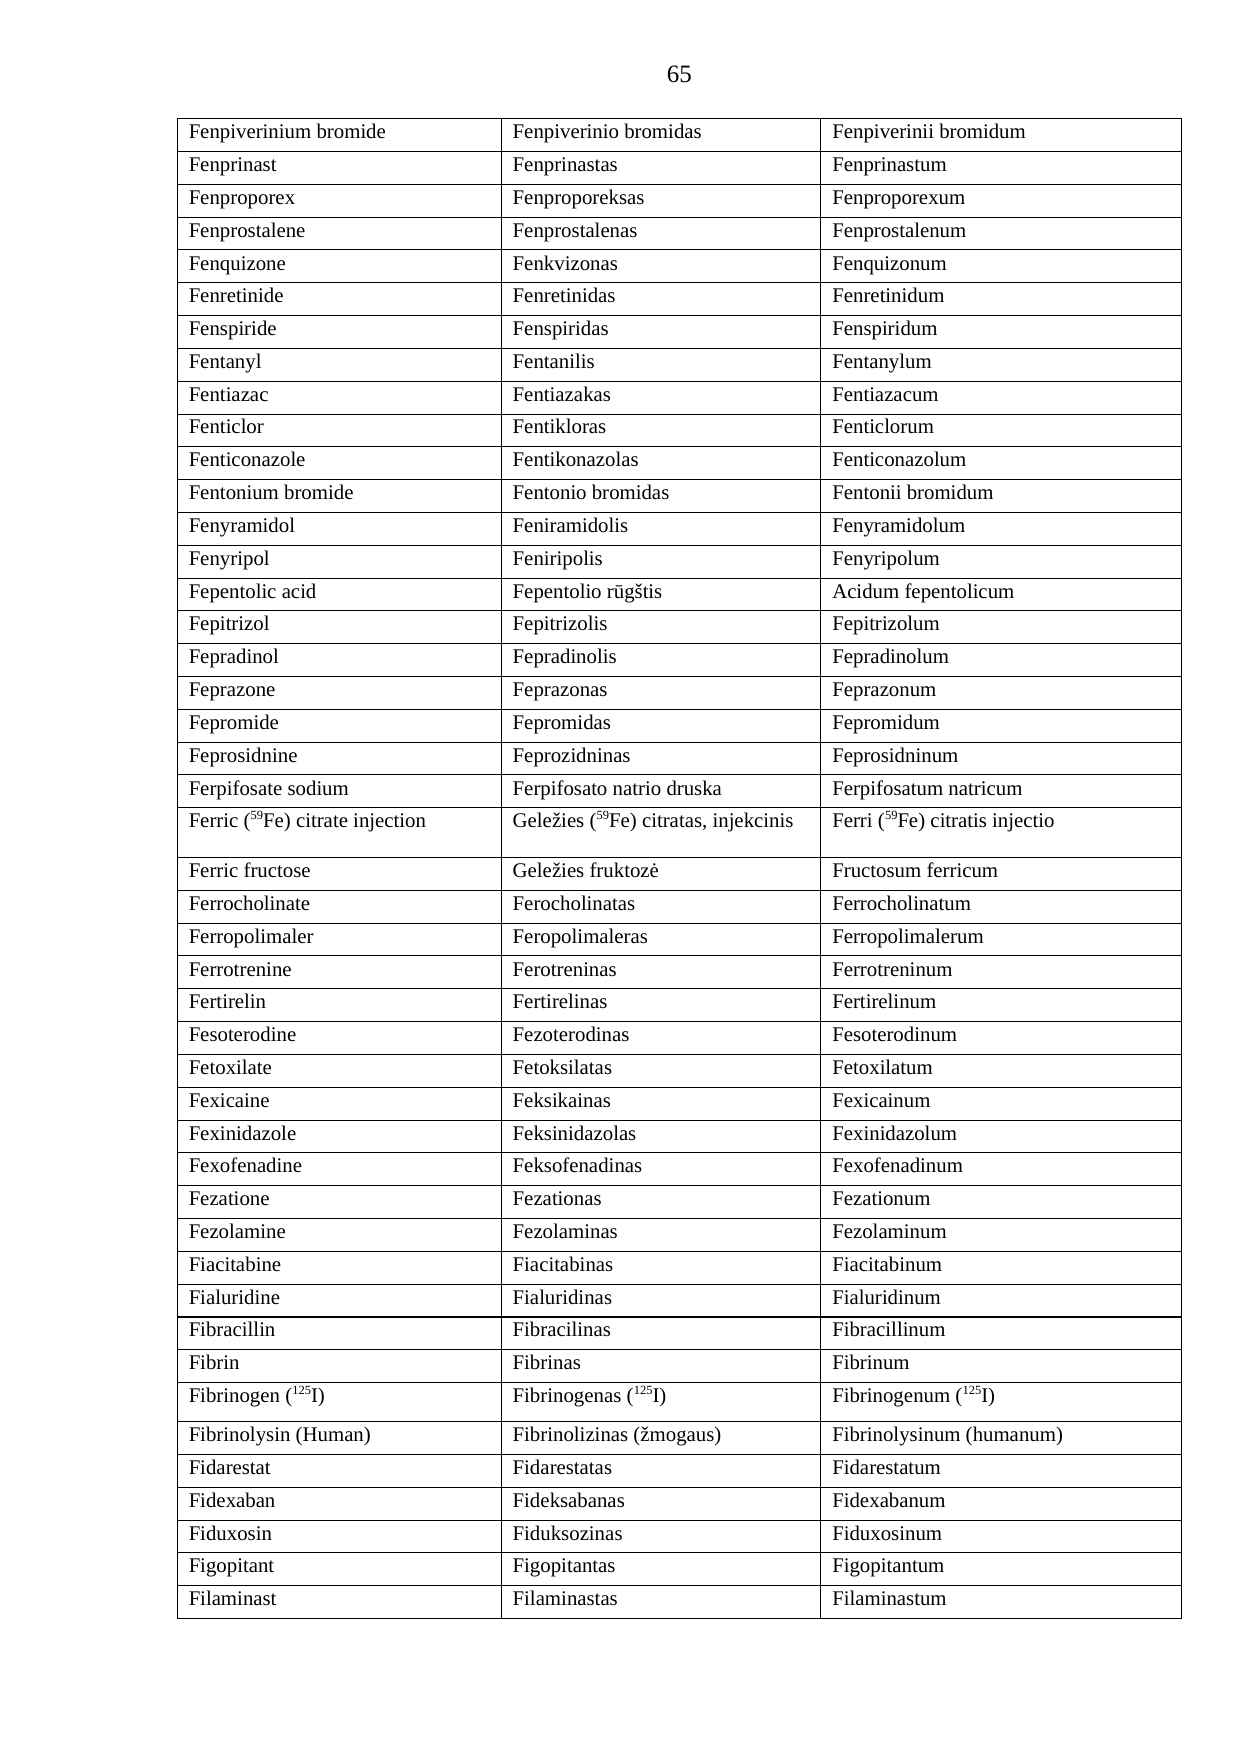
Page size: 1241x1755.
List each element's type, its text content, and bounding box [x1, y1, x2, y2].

table_cell Fenretinidum [821, 283, 1181, 315]
table_cell Fezoterodinas [502, 1022, 820, 1054]
table_cell Fentanyl [178, 349, 501, 381]
table_cell Fenyramidol [178, 513, 501, 545]
table_cell Fenyramidolum [821, 513, 1181, 545]
table_cell Fibrinogen (125I) [178, 1383, 501, 1421]
table_cell Fenkvizonas [502, 250, 820, 282]
table_cell Feprazonum [821, 677, 1181, 709]
table_cell Fentiazacum [821, 382, 1181, 413]
table_cell Feprosidnine [178, 743, 501, 774]
table_cell Fepromide [178, 710, 501, 742]
table_cell Fentanilis [502, 349, 820, 381]
table_cell Ferotreninas [502, 956, 820, 988]
table_cell Fenproporexum [821, 185, 1181, 217]
table_cell Ferrotreninum [821, 956, 1181, 988]
table_cell Fenprinastum [821, 152, 1181, 184]
table_cell Fepradinol [178, 644, 501, 676]
table_cell Geležies fruktozė [502, 858, 820, 890]
table_cell Fertirelinum [821, 989, 1181, 1021]
table_cell Figopitantum [821, 1553, 1181, 1585]
table_cell Fiacitabinas [502, 1252, 820, 1283]
table_cell Fenspiride [178, 316, 501, 348]
table_cell Fenretinidas [502, 283, 820, 315]
table_cell Fentonio bromidas [502, 480, 820, 512]
table_cell Fenticonazole [178, 447, 501, 479]
table_cell Fibrinolizinas (žmogaus) [502, 1422, 820, 1454]
table_cell Fepradinolum [821, 644, 1181, 676]
table_cell Acidum fepentolicum [821, 579, 1181, 610]
table_cell Fepromidas [502, 710, 820, 742]
table_cell Fibrinum [821, 1350, 1181, 1382]
table_cell Fentonium bromide [178, 480, 501, 512]
table_cell Fenyripol [178, 546, 501, 577]
table_cell Fezolaminas [502, 1219, 820, 1251]
table_cell Fenprinastas [502, 152, 820, 184]
table_cell Fenpiverinii bromidum [821, 119, 1181, 151]
table_cell Ferrotrenine [178, 956, 501, 988]
table_cell Fenpiverinio bromidas [502, 119, 820, 151]
table_cell Fenproporeksas [502, 185, 820, 217]
table_cell Fexinidazole [178, 1121, 501, 1152]
table_cell Ferpifosate sodium [178, 775, 501, 807]
table_cell Feprozidninas [502, 743, 820, 774]
table_cell Fezationum [821, 1186, 1181, 1218]
table_cell Fepromidum [821, 710, 1181, 742]
table_cell Ferric (59Fe) citrate injection [178, 808, 501, 857]
table_cell Fiduksozinas [502, 1521, 820, 1552]
table_cell Feniramidolis [502, 513, 820, 545]
table_cell Fesoterodine [178, 1022, 501, 1054]
table_cell Fezolamine [178, 1219, 501, 1251]
table_cell Fezatione [178, 1186, 501, 1218]
table_cell Fidarestat [178, 1455, 501, 1487]
table_cell Fenproporex [178, 185, 501, 217]
table_cell Fidexaban [178, 1488, 501, 1519]
table_cell Ferpifosatum natricum [821, 775, 1181, 807]
table_cell Fenyripolum [821, 546, 1181, 577]
table_cell Fiacitabine [178, 1252, 501, 1283]
table_cell Fiduxosinum [821, 1521, 1181, 1552]
table_cell Feprazonas [502, 677, 820, 709]
table_cell Fetoksilatas [502, 1055, 820, 1087]
table_cell Fentiazakas [502, 382, 820, 413]
table_cell Fenticonazolum [821, 447, 1181, 479]
table_cell Ferrocholinate [178, 891, 501, 923]
table_cell Fenquizonum [821, 250, 1181, 282]
table_cell Fructosum ferricum [821, 858, 1181, 890]
table_cell Fertirelinas [502, 989, 820, 1021]
table_cell Feksikainas [502, 1088, 820, 1119]
table_cell Fenpiverinium bromide [178, 119, 501, 151]
table_cell Fenticlorum [821, 415, 1181, 446]
table_cell Filaminast [178, 1586, 501, 1618]
table_cell Fideksabanas [502, 1488, 820, 1519]
table_cell Figopitantas [502, 1553, 820, 1585]
table_cell Fetoxilatum [821, 1055, 1181, 1087]
table_cell Geležies (59Fe) citratas, injekcinis [502, 808, 820, 857]
table_cell Fexinidazolum [821, 1121, 1181, 1152]
table_cell Figopitant [178, 1553, 501, 1585]
table_cell Feprazone [178, 677, 501, 709]
table_cell Fepentolio rūgštis [502, 579, 820, 610]
table_cell Fenquizone [178, 250, 501, 282]
table_cell Ferri (59Fe) citratis injectio [821, 808, 1181, 857]
table_cell Feprosidninum [821, 743, 1181, 774]
table_cell Fezationas [502, 1186, 820, 1218]
table_cell Fidarestatum [821, 1455, 1181, 1487]
table_cell Ferocholinatas [502, 891, 820, 923]
table_cell Fenprinast [178, 152, 501, 184]
table_cell Fibrin [178, 1350, 501, 1382]
table_cell Ferric fructose [178, 858, 501, 890]
table_cell Ferpifosato natrio druska [502, 775, 820, 807]
table_cell Feksinidazolas [502, 1121, 820, 1152]
table_cell Fialuridine [178, 1285, 501, 1316]
table_cell Fialuridinum [821, 1285, 1181, 1316]
table_cell Fibracillin [178, 1318, 501, 1349]
table_cell Filaminastum [821, 1586, 1181, 1618]
table_cell Feniripolis [502, 546, 820, 577]
table_cell Fibrinogenas (125I) [502, 1383, 820, 1421]
table_cell Fiacitabinum [821, 1252, 1181, 1283]
table_cell Fepitrizolis [502, 611, 820, 643]
table_cell Fibrinas [502, 1350, 820, 1382]
table_cell Fibrinolysin (Human) [178, 1422, 501, 1454]
table_cell Fezolaminum [821, 1219, 1181, 1251]
table_cell Fibracillinum [821, 1318, 1181, 1349]
table_cell Fenretinide [178, 283, 501, 315]
table_cell Fepentolic acid [178, 579, 501, 610]
table_cell Fibrinogenum (125I) [821, 1383, 1181, 1421]
table_cell Feropolimaleras [502, 924, 820, 955]
table_cell Fepradinolis [502, 644, 820, 676]
table_cell Fesoterodinum [821, 1022, 1181, 1054]
table_cell Ferropolimalerum [821, 924, 1181, 955]
table_cell Fenspiridum [821, 316, 1181, 348]
table_cell Fidexabanum [821, 1488, 1181, 1519]
table_cell Fexofenadinum [821, 1153, 1181, 1185]
table_cell Ferropolimaler [178, 924, 501, 955]
table_cell Fenspiridas [502, 316, 820, 348]
table_cell Filaminastas [502, 1586, 820, 1618]
table_cell Fentanylum [821, 349, 1181, 381]
table_cell Fentiazac [178, 382, 501, 413]
table_cell Fiduxosin [178, 1521, 501, 1552]
table_cell Fentonii bromidum [821, 480, 1181, 512]
table_cell Fenprostalene [178, 218, 501, 249]
table_cell Fexicainum [821, 1088, 1181, 1119]
table_cell Fentikloras [502, 415, 820, 446]
table_cell Fialuridinas [502, 1285, 820, 1316]
table_cell Ferrocholinatum [821, 891, 1181, 923]
table_cell Fenprostalenum [821, 218, 1181, 249]
table_cell Fibrinolysinum (humanum) [821, 1422, 1181, 1454]
table_cell Feksofenadinas [502, 1153, 820, 1185]
table_cell Fibracilinas [502, 1318, 820, 1349]
table_cell Fidarestatas [502, 1455, 820, 1487]
table_cell Fentikonazolas [502, 447, 820, 479]
table_cell Fexicaine [178, 1088, 501, 1119]
table_cell Fenprostalenas [502, 218, 820, 249]
table_cell Fepitrizol [178, 611, 501, 643]
table_cell Fenticlor [178, 415, 501, 446]
table_cell Fepitrizolum [821, 611, 1181, 643]
table_cell Fetoxilate [178, 1055, 501, 1087]
table_cell Fertirelin [178, 989, 501, 1021]
table_cell Fexofenadine [178, 1153, 501, 1185]
